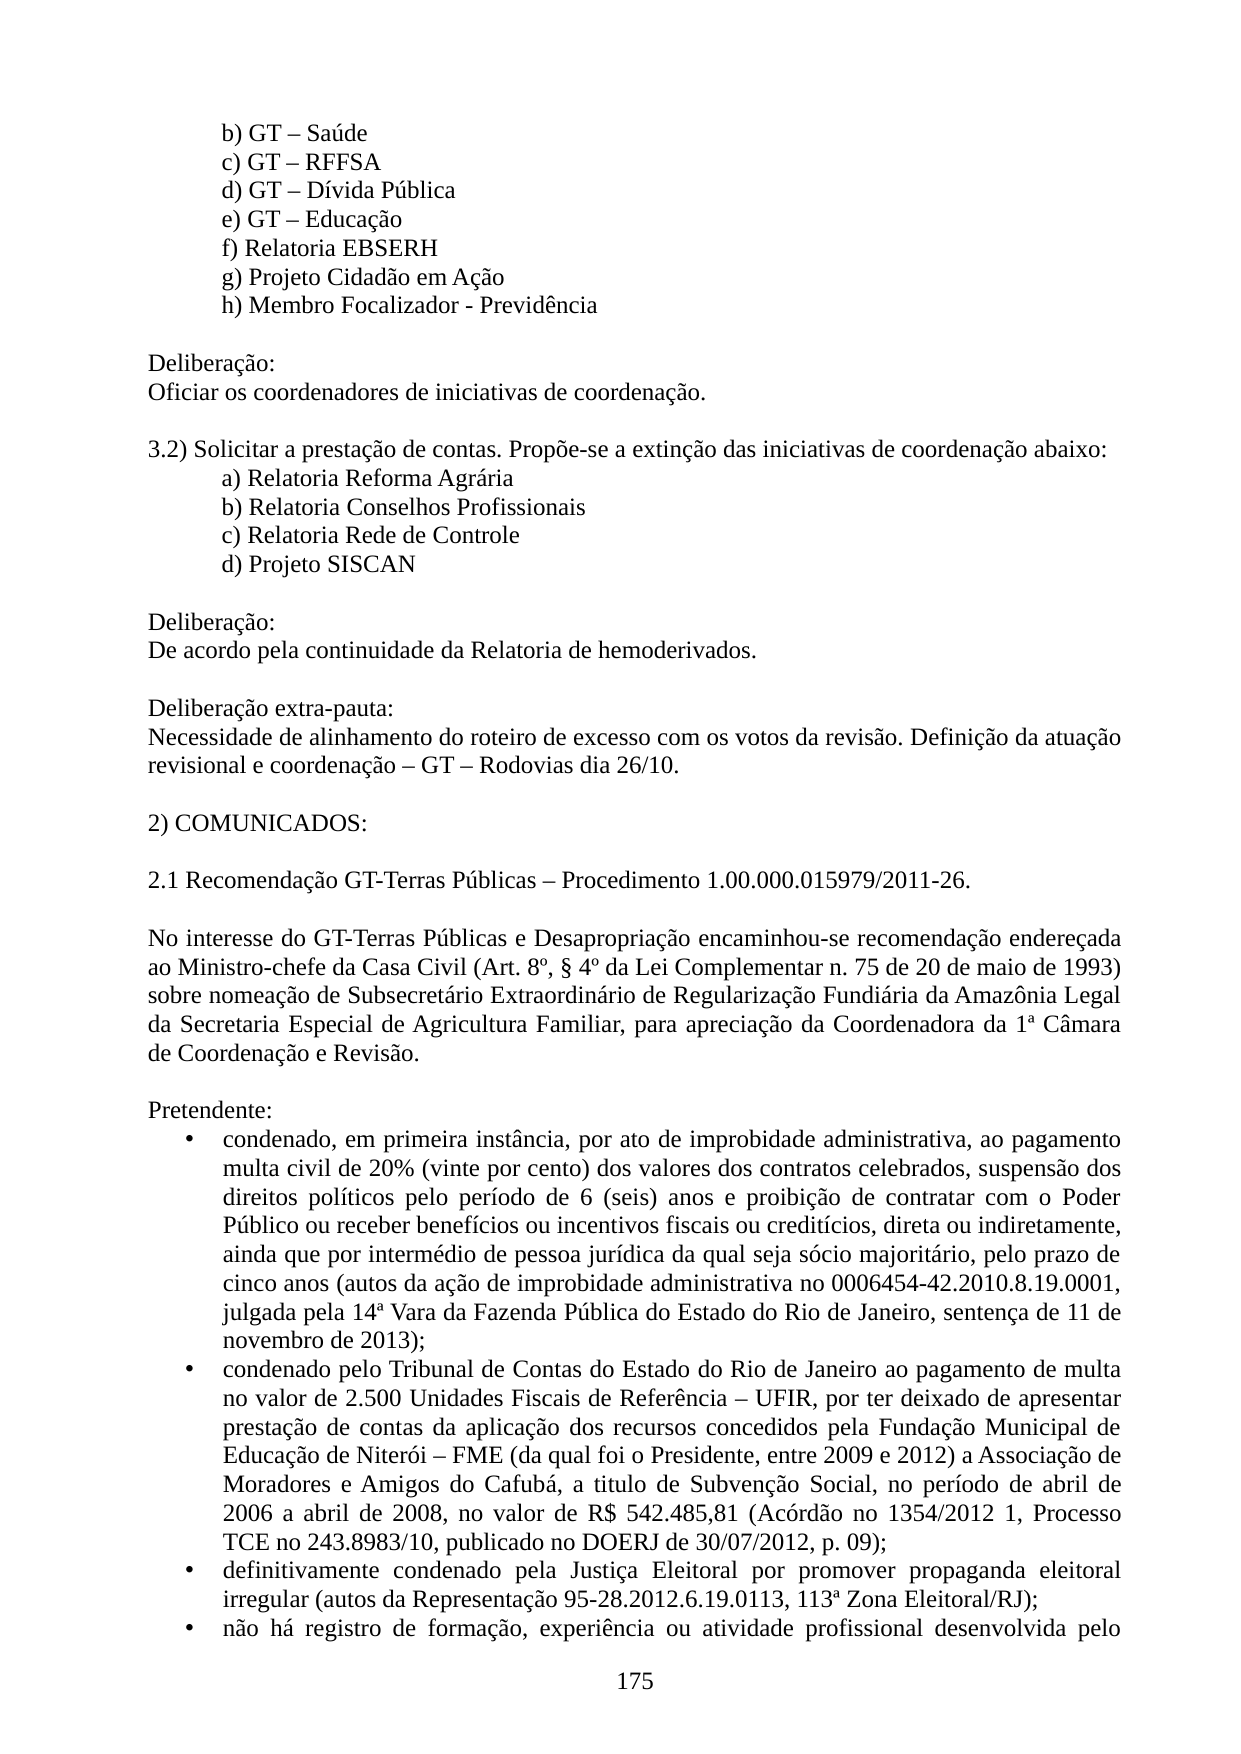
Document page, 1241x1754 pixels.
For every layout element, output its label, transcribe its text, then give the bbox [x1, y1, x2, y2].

text 2) COMUNICADOS: [148, 808, 1122, 837]
text c) Relatoria Rede de Controle [148, 521, 1122, 549]
text g) Projeto Cidadão em Ação [148, 262, 1122, 291]
text Deliberação: [148, 607, 1122, 636]
text d) GT – Dívida Pública [148, 176, 1122, 204]
text Pretendente: [148, 1096, 1122, 1124]
text 2.1 Recomendação GT-Terras Públicas – Procedimento 1.00.000.015979/2011-26. [148, 866, 1122, 894]
list condenado, em primeira instância, por ato de improbidade administrativa, ao pagamento multa civil de 20% (vinte por cento) dos valores dos contratos celebrados, suspensão dos direitos políticos pelo período de 6 (seis) anos e proibição de contratar com o Poder Público ou receber benefícios ou incentivos fiscais ou creditícios, direta ou indiretamente, ainda que por intermédio de pessoa jurídica da qual seja sócio majoritário, pelo prazo de cinco anos (autos da ação de improbidade administrativa no 0006454-42.2010.8.19.0001, julgada pela 14ª Vara da Fazenda Pública do Estado do Rio de Janeiro, sentença de 11 de novembro de 2013); [185, 1124, 1122, 1354]
text c) GT – RFFSA [148, 147, 1122, 176]
text d) Projeto SISCAN [148, 549, 1122, 578]
text Deliberação extra-pauta: [148, 693, 1122, 722]
text e) GT – Educação [148, 204, 1122, 233]
text h) Membro Focalizador - Previdência [148, 291, 1122, 319]
text a) Relatoria Reforma Agrária [148, 463, 1122, 492]
list não há registro de formação, experiência ou atividade profissional desenvolvida pelo [185, 1613, 1122, 1642]
text Necessidade de alinhamento do roteiro de excesso com os votos da revisão. Definição da atuação revisional e coordenação – GT – Rodovias dia 26/10. [148, 722, 1122, 779]
text Oficiar os coordenadores de iniciativas de coordenação. [148, 377, 1122, 406]
text b) GT – Saúde [148, 118, 1122, 147]
text No interesse do GT-Terras Públicas e Desapropriação encaminhou-se recomendação endereçada ao Ministro-chefe da Casa Civil (Art. 8º, § 4º da Lei Complementar n. 75 de 20 de maio de 1993) sobre nomeação de Subsecretário Extraordinário de Regularização Fundiária da Amazônia Legal da Secretaria Especial de Agricultura Familiar, para apreciação da Coordenadora da 1ª Câmara de Coordenação e Revisão. [148, 923, 1122, 1067]
text Deliberação: [148, 348, 1122, 377]
text f) Relatoria EBSERH [148, 233, 1122, 262]
text 3.2) Solicitar a prestação de contas. Propõe-se a extinção das iniciativas de coordenação abaixo: [148, 434, 1122, 463]
list condenado pelo Tribunal de Contas do Estado do Rio de Janeiro ao pagamento de multa no valor de 2.500 Unidades Fiscais de Referência – UFIR, por ter deixado de apresentar prestação de contas da aplicação dos recursos concedidos pela Fundação Municipal de Educação de Niterói – FME (da qual foi o Presidente, entre 2009 e 2012) a Associação de Moradores e Amigos do Cafubá, a titulo de Subvenção Social, no período de abril de 2006 a abril de 2008, no valor de R$ 542.485,81 (Acórdão no 1354/2012 1, Processo TCE no 243.8983/10, publicado no DOERJ de 30/07/2012, p. 09); [185, 1354, 1122, 1556]
text b) Relatoria Conselhos Profissionais [148, 492, 1122, 521]
list definitivamente condenado pela Justiça Eleitoral por promover propaganda eleitoral irregular (autos da Representação 95-28.2012.6.19.0113, 113ª Zona Eleitoral/RJ); [185, 1556, 1122, 1613]
text De acordo pela continuidade da Relatoria de hemoderivados. [148, 636, 1122, 664]
